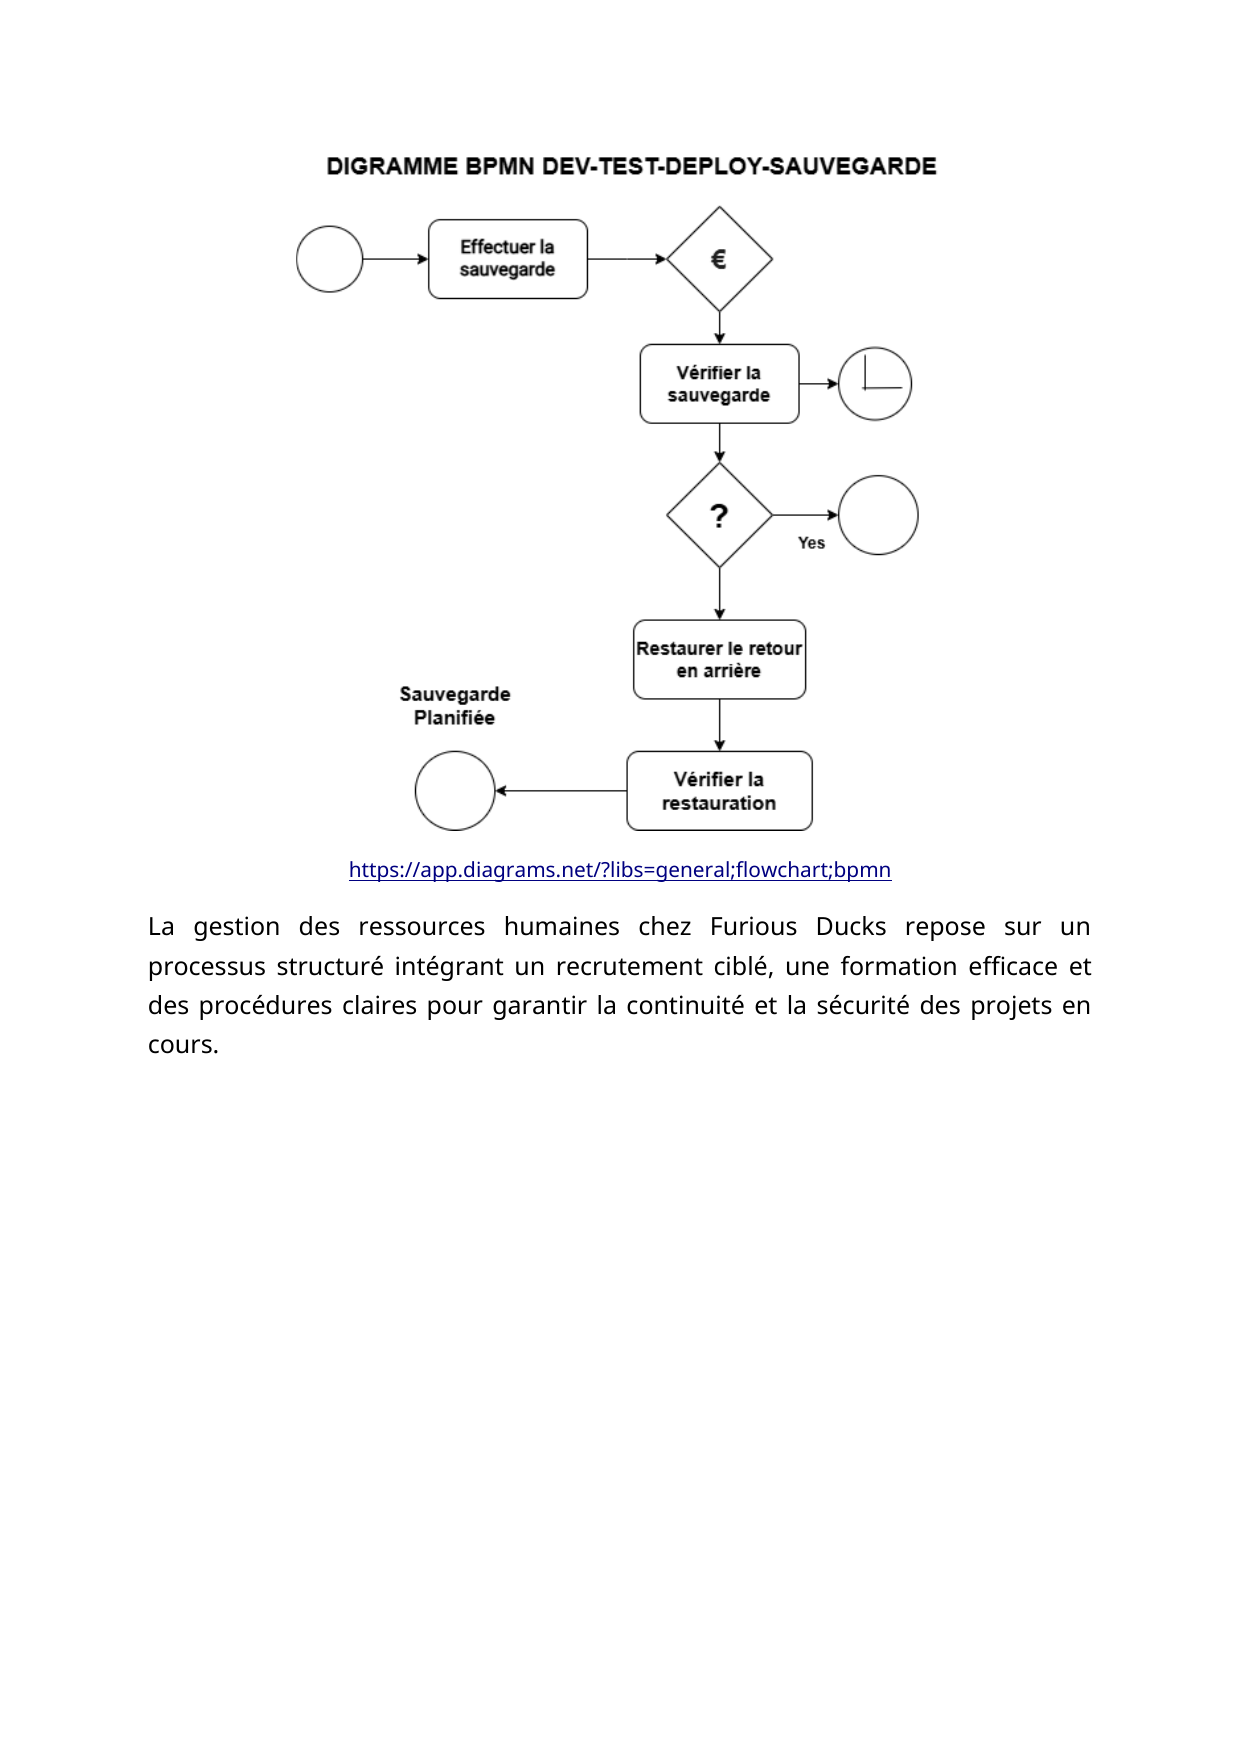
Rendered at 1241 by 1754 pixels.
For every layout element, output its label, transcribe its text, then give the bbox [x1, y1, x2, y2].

text https://app.diagrams.net/?libs=general;flowchart;bpmn [148, 856, 1093, 884]
text La gestion des ressources humaines chez Furious Ducks repose sur un processus structuré intégrant un recrutement ciblé, une formation efficace et des procédures claires pour garantir la continuité et la sécurité des projets en cours. [148, 909, 1093, 1061]
